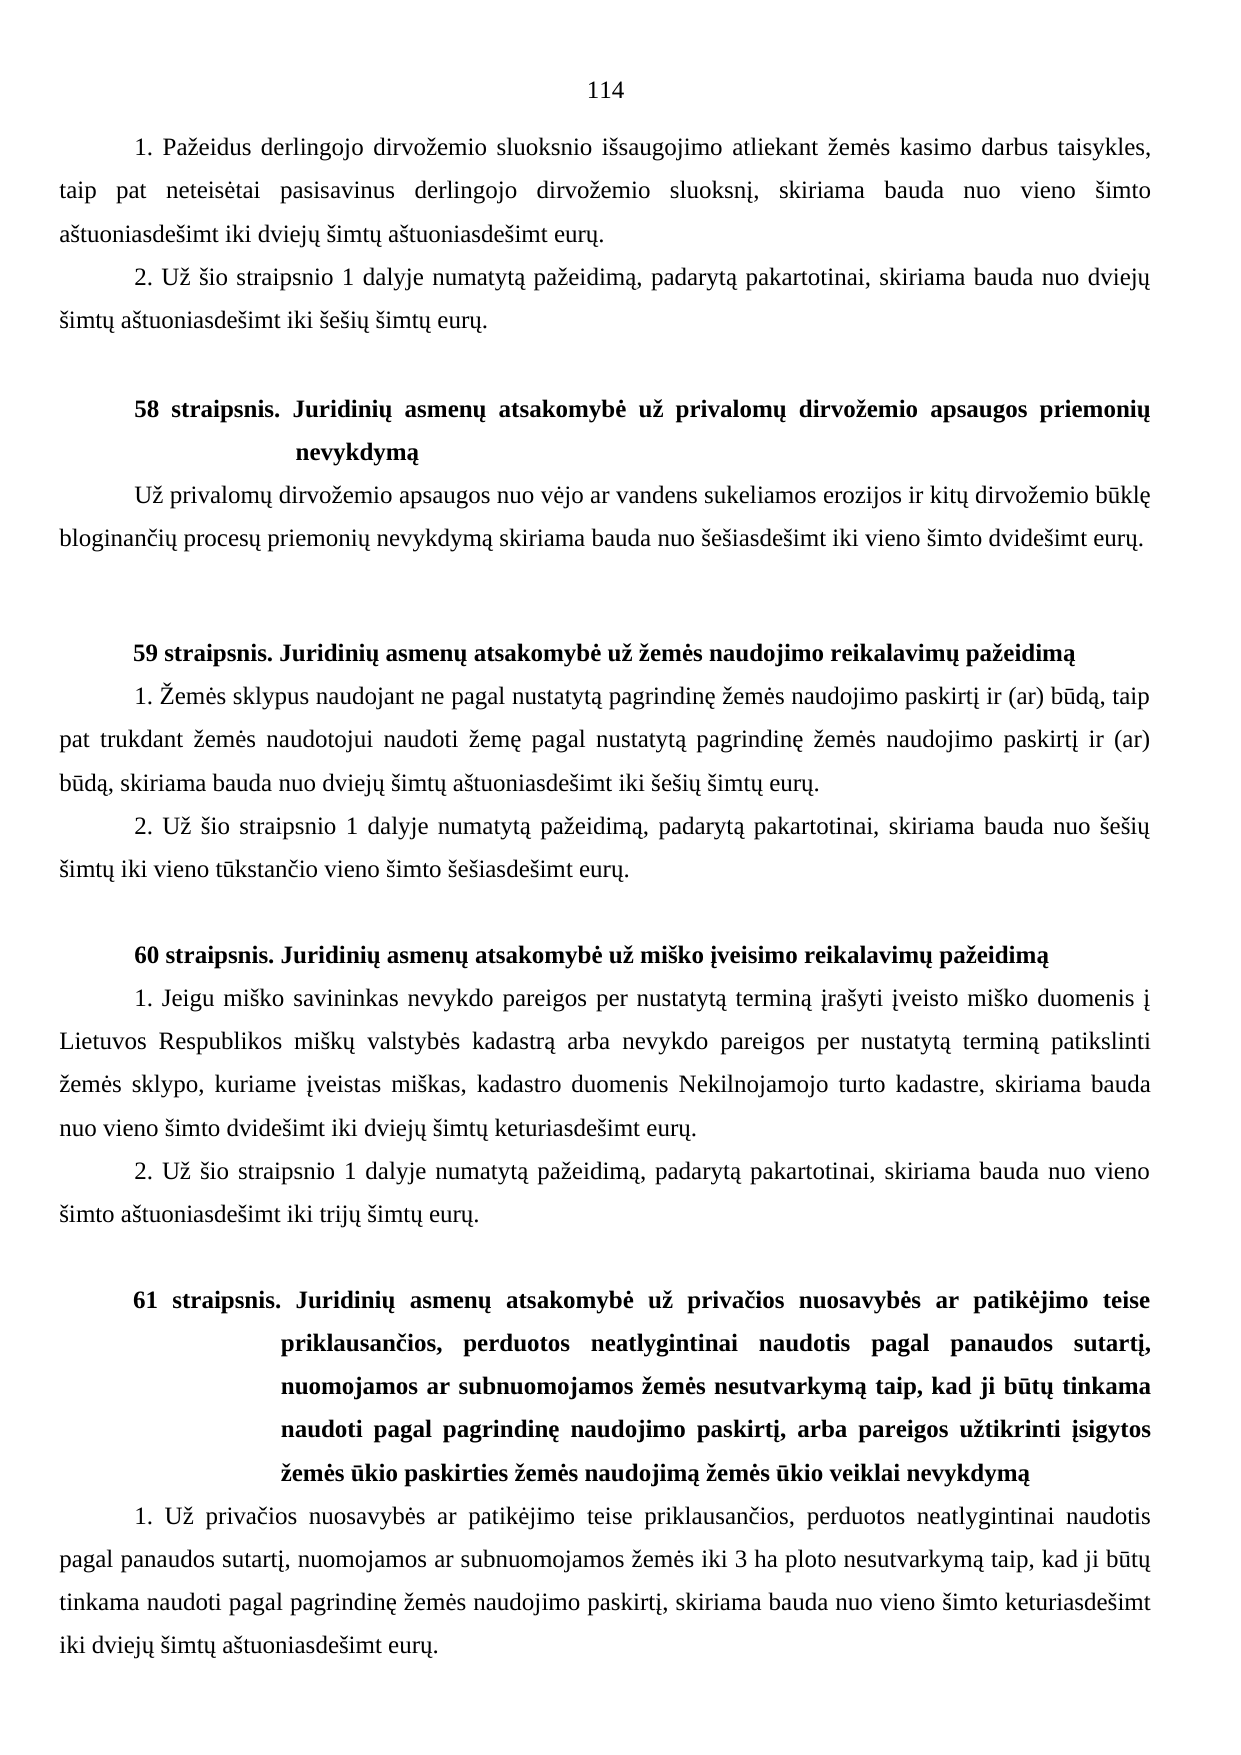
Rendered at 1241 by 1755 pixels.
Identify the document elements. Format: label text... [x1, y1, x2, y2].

text 58 straipsnis. Juridinių asmenų atsakomybė už privalomų dirvožemio apsaugos priemonių nevykdymą [134, 394, 1152, 466]
text 1. Pažeidus derlingojo dirvožemio sluoksnio išsaugojimo atliekant žemės kasimo darbus taisykles, taip pat neteisėtai pasisavinus derlingojo dirvožemio sluoksnį, skiriama bauda nuo vieno šimto aštuoniasdešimt iki dviejų šimtų aštuoniasdešimt eurų. [59, 132, 1152, 247]
text 2. Už šio straipsnio 1 dalyje numatytą pažeidimą, padarytą pakartotinai, skiriama bauda nuo šešių šimtų iki vieno tūkstančio vieno šimto šešiasdešimt eurų. [59, 811, 1152, 883]
text 60 straipsnis. Juridinių asmenų atsakomybė už miško įveisimo reikalavimų pažeidimą [134, 940, 1152, 969]
text 1. Žemės sklypus naudojant ne pagal nustatytą pagrindinę žemės naudojimo paskirtį ir (ar) būdą, taip pat trukdant žemės naudotojui naudoti žemę pagal nustatytą pagrindinę žemės naudojimo paskirtį ir (ar) būdą, skiriama bauda nuo dviejų šimtų aštuoniasdešimt iki šešių šimtų eurų. [59, 681, 1152, 796]
text Už privalomų dirvožemio apsaugos nuo vėjo ar vandens sukeliamos erozijos ir kitų dirvožemio būklę bloginančių procesų priemonių nevykdymą skiriama bauda nuo šešiasdešimt iki vieno šimto dvidešimt eurų. [59, 480, 1152, 552]
text 59 straipsnis. Juridinių asmenų atsakomybė už žemės naudojimo reikalavimų pažeidimą [133, 638, 1152, 667]
text 2. Už šio straipsnio 1 dalyje numatytą pažeidimą, padarytą pakartotinai, skiriama bauda nuo dviejų šimtų aštuoniasdešimt iki šešių šimtų eurų. [59, 262, 1152, 334]
text 2. Už šio straipsnio 1 dalyje numatytą pažeidimą, padarytą pakartotinai, skiriama bauda nuo vieno šimto aštuoniasdešimt iki trijų šimtų eurų. [59, 1156, 1152, 1228]
text 1. Už privačios nuosavybės ar patikėjimo teise priklausančios, perduotos neatlygintinai naudotis pagal panaudos sutartį, nuomojamos ar subnuomojamos žemės iki 3 ha ploto nesutvarkymą taip, kad ji būtų tinkama naudoti pagal pagrindinę žemės naudojimo paskirtį, skiriama bauda nuo vieno šimto keturiasdešimt iki dviejų šimtų aštuoniasdešimt eurų. [59, 1501, 1152, 1659]
text 61 straipsnis. Juridinių asmenų atsakomybė už privačios nuosavybės ar patikėjimo teise priklausančios, perduotos neatlygintinai naudotis pagal panaudos sutartį, nuomojamos ar subnuomojamos žemės nesutvarkymą taip, kad ji būtų tinkama naudoti pagal pagrindinę naudojimo paskirtį, arba pareigos užtikrinti įsigytos žemės ūkio paskirties žemės naudojimą žemės ūkio veiklai nevykdymą [133, 1285, 1152, 1486]
text 1. Jeigu miško savininkas nevykdo pareigos per nustatytą terminą įrašyti įveisto miško duomenis į Lietuvos Respublikos miškų valstybės kadastrą arba nevykdo pareigos per nustatytą terminą patikslinti žemės sklypo, kuriame įveistas miškas, kadastro duomenis Nekilnojamojo turto kadastre, skiriama bauda nuo vieno šimto dvidešimt iki dviejų šimtų keturiasdešimt eurų. [59, 983, 1152, 1141]
